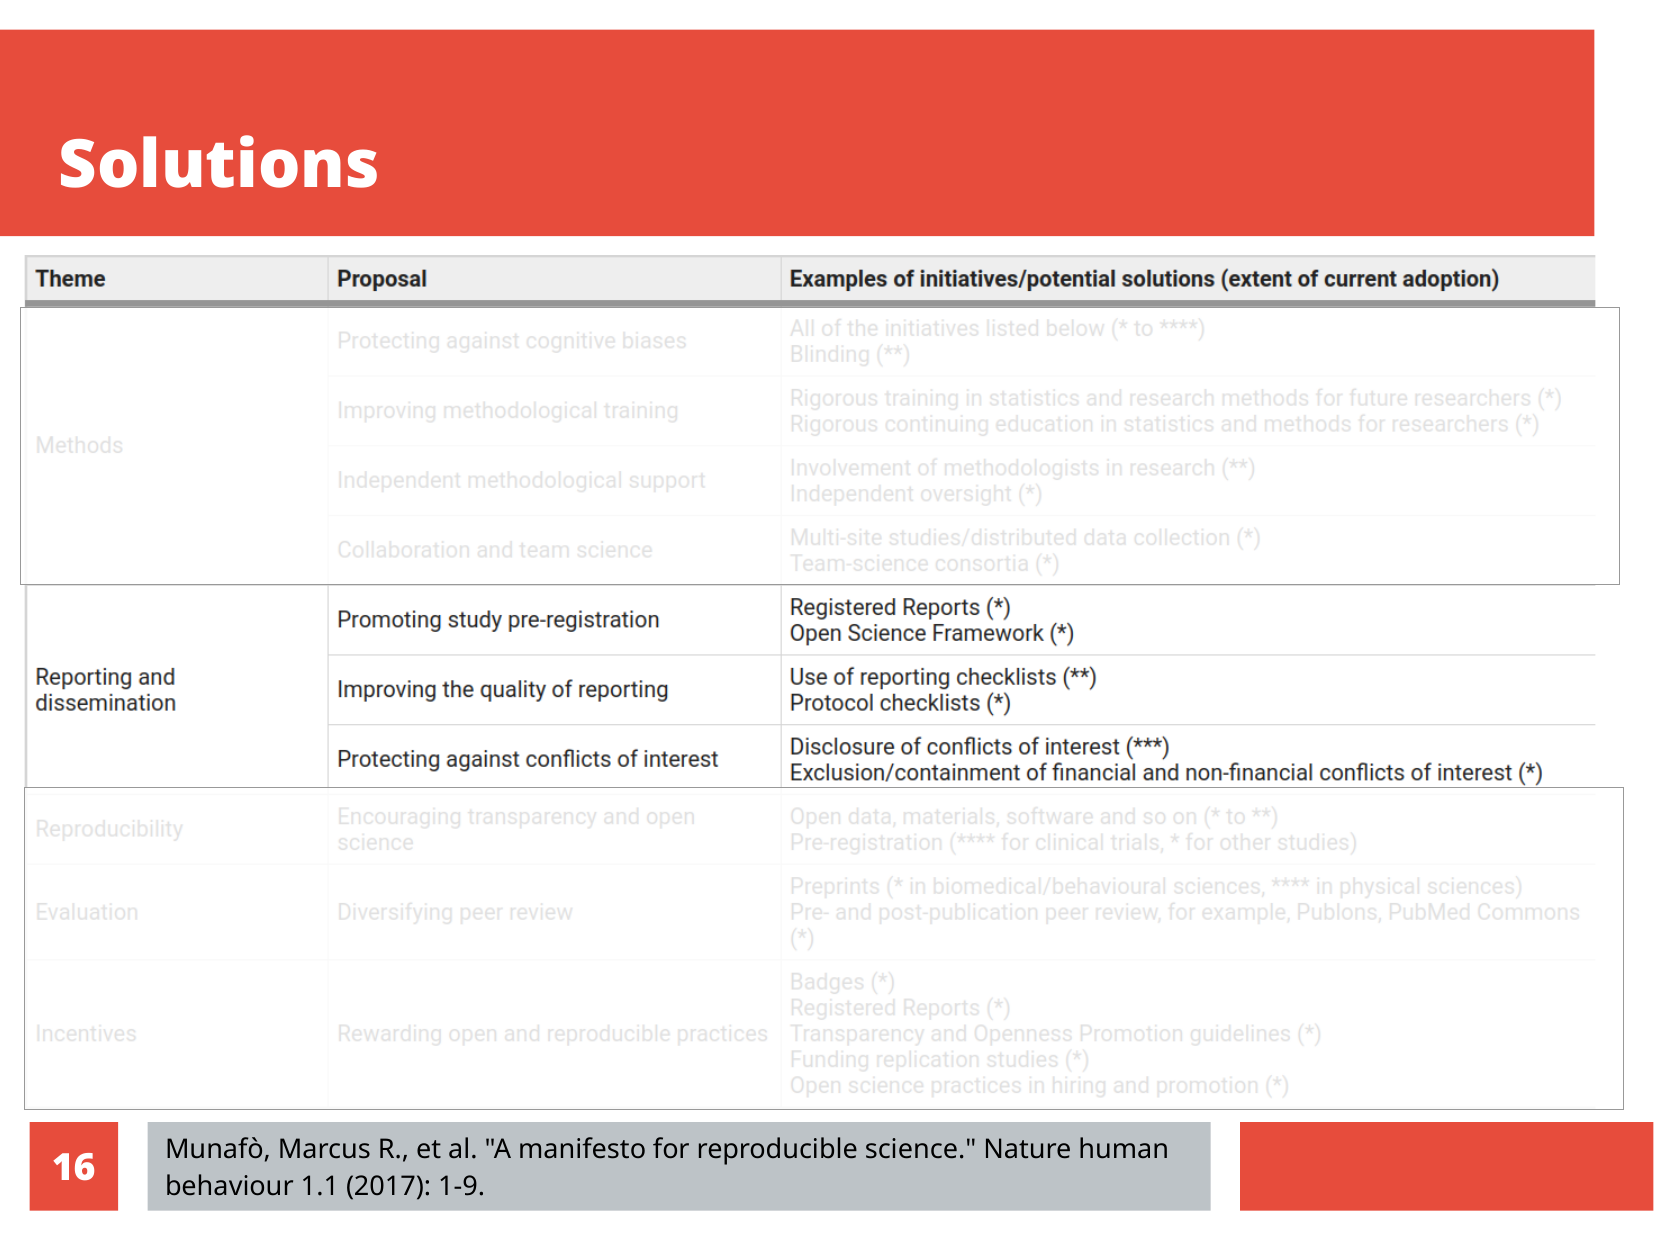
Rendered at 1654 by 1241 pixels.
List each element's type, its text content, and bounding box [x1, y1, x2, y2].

picture [24, 255, 1596, 307]
picture [24, 585, 1596, 787]
title Solutions [59, 59, 1595, 207]
text_box Munafò, Marcus R., et al. "A manifesto for reproducible science." Nature human behaviour 1.1 (2017): 1-9. [150, 1122, 1186, 1201]
text_box [20, 307, 1620, 585]
text_box [24, 787, 1624, 1110]
